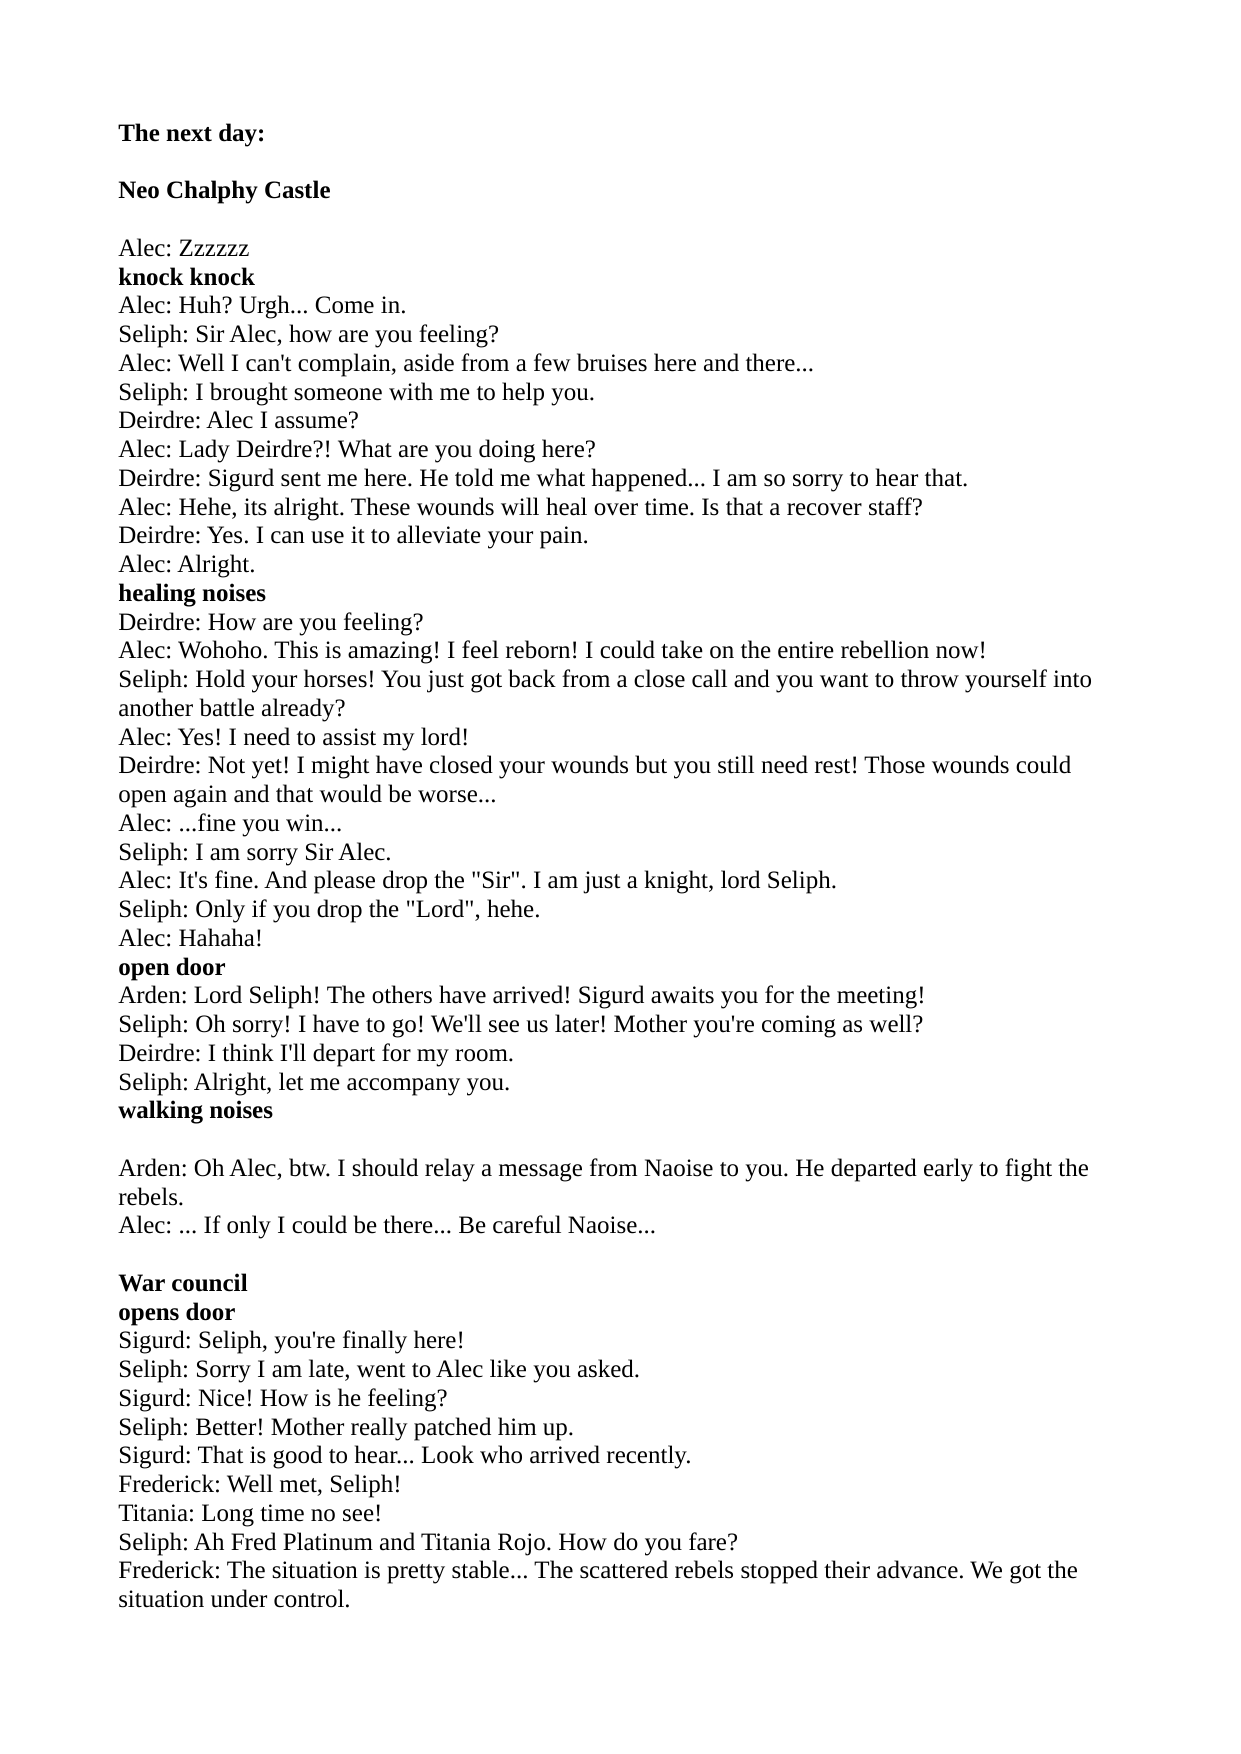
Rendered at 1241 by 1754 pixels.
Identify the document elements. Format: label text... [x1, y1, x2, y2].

text Deirdre: Sigurd sent me here. He told me what happened... I am so sorry to hear that. Alec: Hehe, its alright. These wounds will heal over time. Is that a recover staff? [118, 463, 1122, 521]
text Deirdre: How are you feeling? [118, 607, 1122, 636]
text Sigurd: That is good to hear... Look who arrived recently. [118, 1441, 1122, 1469]
text Alec: Zzzzzz [118, 233, 1122, 262]
text The next day: [118, 118, 1122, 147]
text open door [118, 952, 1122, 981]
text healing noises [118, 578, 1122, 607]
text Sigurd: Seliph, you're finally here! [118, 1326, 1122, 1354]
text Arden: Oh Alec, btw. I should relay a message from Naoise to you. He departed early to fight the rebels. Alec: ... If only I could be there... Be careful Naoise... [118, 1153, 1122, 1239]
text Seliph: Sorry I am late, went to Alec like you asked. Sigurd: Nice! How is he feeling? Seliph: Better! Mother really patched him up. [118, 1354, 1122, 1441]
text Deirdre: Alec I assume? Alec: Lady Deirdre?! What are you doing here? [118, 406, 1122, 463]
text War council [118, 1268, 1122, 1297]
text Alec: Yes! I need to assist my lord! Deirdre: Not yet! I might have closed your wounds but you still need rest! Those wounds could open again and that would be worse... Alec: ...fine you win... Seliph: I am sorry Sir Alec. Alec: It's fine. And please drop the "Sir". I am just a knight, lord Seliph. Seliph: Only if you drop the "Lord", hehe. Alec: Hahaha! [118, 722, 1122, 952]
text opens door [118, 1297, 1122, 1326]
text Seliph: Ah Fred Platinum and Titania Rojo. How do you fare? [118, 1527, 1122, 1556]
text Seliph: Alright, let me accompany you. walking noises [118, 1067, 1122, 1124]
text Frederick: The situation is pretty stable... The scattered rebels stopped their advance. We got the situation under control. [118, 1556, 1122, 1613]
text Alec: Wohoho. This is amazing! I feel reborn! I could take on the entire rebellion now! Seliph: Hold your horses! You just got back from a close call and you want to throw yourself into another battle already? [118, 636, 1122, 722]
text Frederick: Well met, Seliph! Titania: Long time no see! [118, 1469, 1122, 1527]
text Deirdre: Yes. I can use it to alleviate your pain. [118, 521, 1122, 549]
text Neo Chalphy Castle [118, 176, 1122, 204]
text Arden: Lord Seliph! The others have arrived! Sigurd awaits you for the meeting! Seliph: Oh sorry! I have to go! We'll see us later! Mother you're coming as well? Deirdre: I think I'll depart for my room. [118, 981, 1122, 1067]
text Alec: Alright. [118, 549, 1122, 578]
text knock knock Alec: Huh? Urgh... Come in. Seliph: Sir Alec, how are you feeling? Alec: Well I can't complain, aside from a few bruises here and there... Seliph: I brought someone with me to help you. [118, 262, 1122, 406]
